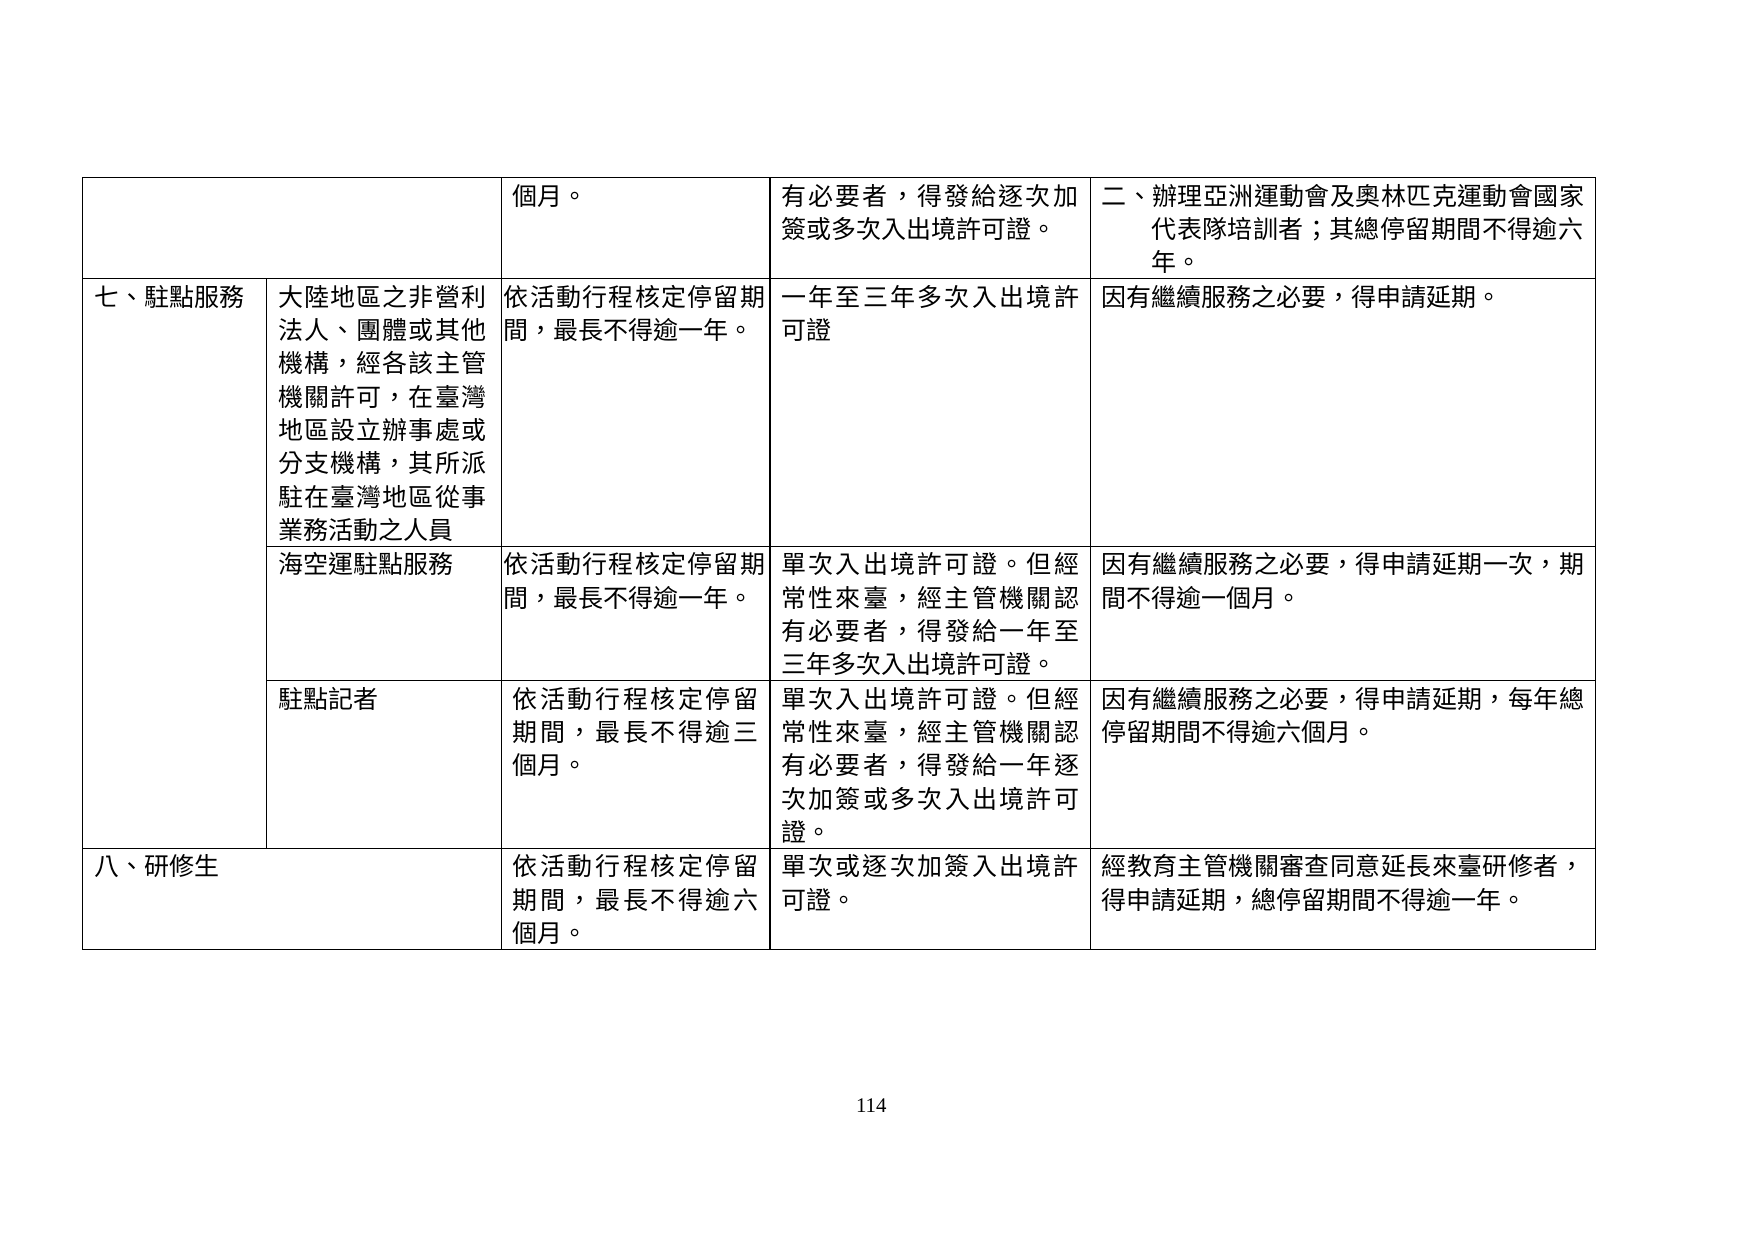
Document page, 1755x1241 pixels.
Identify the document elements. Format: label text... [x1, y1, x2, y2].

table_cell [83, 178, 501, 278]
table_cell 依活動行程核定停留期間，最長不得逾六個月。 [502, 849, 769, 949]
table_cell 單次或逐次加簽入出境許可證。 [771, 849, 1090, 949]
table_cell 個月。 [502, 178, 769, 278]
table_cell 駐點記者 [267, 681, 501, 848]
table_cell 單次入出境許可證。但經常性來臺，經主管機關認有必要者，得發給一年至三年多次入出境許可證。 [771, 547, 1090, 680]
table_cell 經教育主管機關審查同意延長來臺研修者，得申請延期，總停留期間不得逾一年。 [1091, 849, 1595, 949]
table_cell 大陸地區之非營利法人、團體或其他機構，經各該主管機關許可，在臺灣地區設立辦事處或分支機構，其所派駐在臺灣地區從事業務活動之人員 [267, 279, 501, 546]
table_cell 七、駐點服務 [83, 279, 266, 848]
table_cell 因有繼續服務之必要，得申請延期。 [1091, 279, 1595, 546]
table_cell 八、研修生 [83, 849, 501, 949]
table_cell 依活動行程核定停留期間，最長不得逾三個月。 [502, 681, 769, 848]
table_cell 單次入出境許可證。但經常性來臺，經主管機關認有必要者，得發給一年逐次加簽或多次入出境許可證。 [771, 681, 1090, 848]
table_cell 因有繼續服務之必要，得申請延期一次，期間不得逾一個月。 [1091, 547, 1595, 680]
table_cell 一年至三年多次入出境許可證 [771, 279, 1090, 546]
table_cell 因有繼續服務之必要，得申請延期，每年總停留期間不得逾六個月。 [1091, 681, 1595, 848]
table_cell 依活動行程核定停留期間，最長不得逾一年。 [502, 547, 769, 680]
table_cell 海空運駐點服務 [267, 547, 501, 680]
table_cell 二、辦理亞洲運動會及奧林匹克運動會國家代表隊培訓者；其總停留期間不得逾六年。 [1091, 178, 1595, 278]
table_cell 有必要者，得發給逐次加簽或多次入出境許可證。 [771, 178, 1090, 278]
table_cell 依活動行程核定停留期間，最長不得逾一年。 [502, 279, 769, 546]
